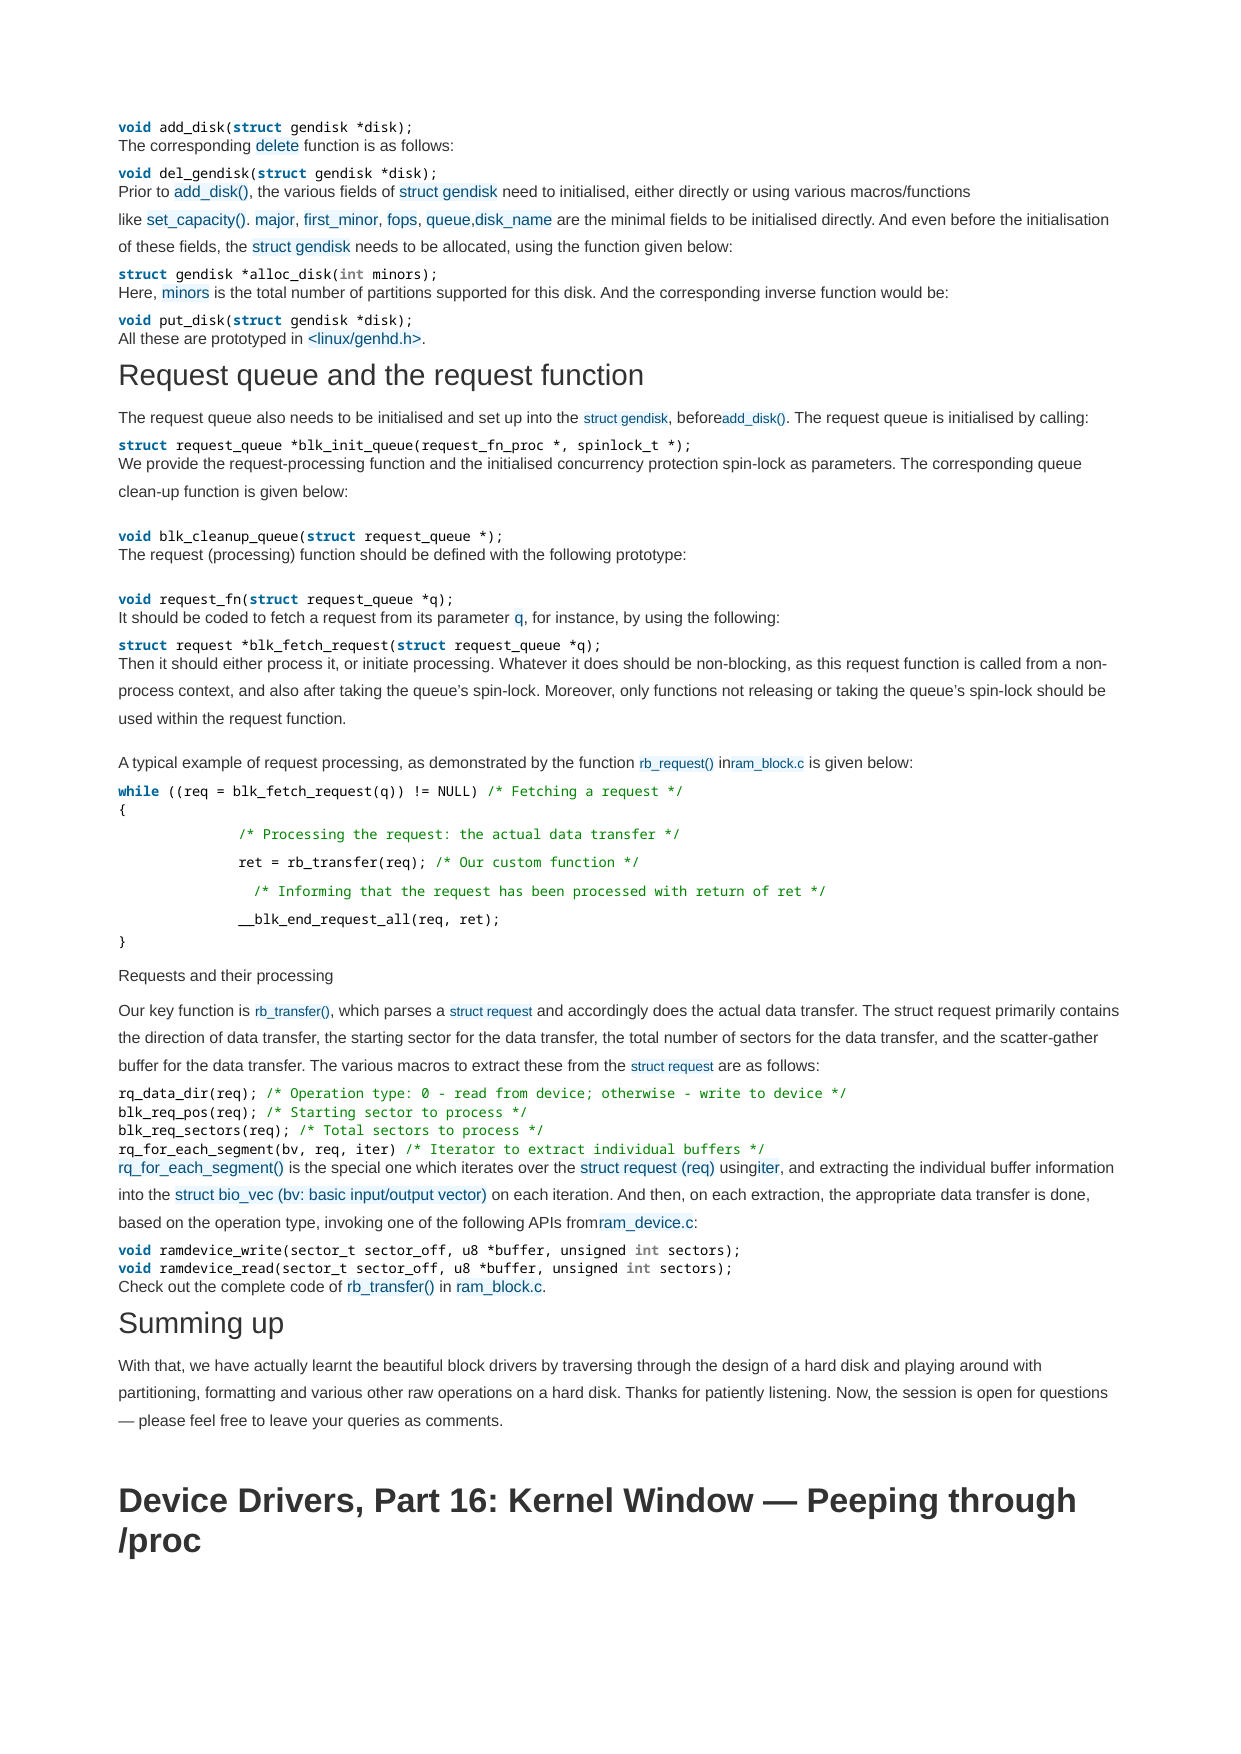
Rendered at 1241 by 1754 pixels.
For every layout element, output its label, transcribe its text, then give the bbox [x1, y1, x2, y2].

text Prior to add_disk(), the various fields of struct gendisk need to initialised, either directly or using various macros/functions like set_capacity(). major, first_minor, fops, queue,disk_name are the minimal fields to be initialised directly. And even before the initialisation of these fields, the struct gendisk needs to be allocated, using the function given below: [118, 183, 1122, 256]
text Then it should either process it, or initiate processing. Whatever it does should be non-blocking, as this request function is called from a non-process context, and also after taking the queue’s spin-lock. Moreover, only functions not releasing or taking the queue’s spin-lock should be used within the request function. [118, 654, 1122, 728]
text It should be coded to fetch a request from its parameter q, for instance, by using the following: [118, 608, 1122, 627]
table_header void del_gendisk(struct gendisk *disk); [118, 164, 1122, 183]
table_header struct request *blk_fetch_request(struct request_queue *q); [118, 636, 1122, 654]
table_header struct gendisk *alloc_disk(int minors); [118, 265, 1122, 284]
table_header while ((req = blk_fetch_request(q)) != NULL) /* Fetching a request */ { /* Processing the request: the actual data transfer */ ret = rb_transfer(req); /* Our custom function */ /* Informing that the request has been processed with return of ret */ __blk_end_request_all(req, ret); } [118, 781, 1122, 950]
table_header void blk_cleanup_queue(struct request_queue *); [118, 527, 1122, 545]
text Check out the complete code of rb_transfer() in ram_block.c. [118, 1278, 1122, 1296]
text The corresponding delete function is as follows: [118, 137, 1122, 155]
text We provide the request-processing function and the initialised concurrency protection spin-lock as parameters. The corresponding queue clean-up function is given below: [118, 454, 1122, 500]
text The request (processing) function should be defined with the following prototype: [118, 545, 1122, 563]
text All these are prototyped in <linux/genhd.h>. [118, 330, 1122, 348]
table_header void request_fn(struct request_queue *q); [118, 590, 1122, 608]
text The request queue also needs to be initialised and set up into the struct gendisk, beforeadd_disk(). The request queue is initialised by calling: [118, 408, 1122, 427]
text Our key function is rb_transfer(), which parses a struct request and accordingly does the actual data transfer. The struct request primarily contains the direction of data transfer, the starting sector for the data transfer, the total number of sectors for the data transfer, and the scatter-gather buffer for the data transfer. The various macros to extract these from the struct request are as follows: [118, 1001, 1122, 1075]
text A typical example of request processing, as demonstrated by the function rb_request() inram_block.c is given below: [118, 754, 1122, 772]
text Here, minors is the total number of partitions supported for this disk. And the corresponding inverse function would be: [118, 284, 1122, 302]
table_header void add_disk(struct gendisk *disk); [118, 118, 1122, 137]
table_header void ramdevice_write(sector_t sector_off, u8 *buffer, unsigned int sectors); void ramdevice_read(sector_t sector_off, u8 *buffer, unsigned int sectors); [118, 1241, 1122, 1278]
subtitle Device Drivers, Part 16: Kernel Window — Peeping through /proc [118, 1481, 1122, 1559]
text rq_for_each_segment() is the special one which iterates over the struct request (req) usingiter, and extracting the individual buffer information into the struct bio_vec (bv: basic input/output vector) on each iteration. And then, on each extraction, the appropriate data transfer is done, based on the operation type, invoking one of the following APIs fromram_device.c: [118, 1158, 1122, 1231]
subtitle Request queue and the request function [118, 357, 1122, 391]
table_header void put_disk(struct gendisk *disk); [118, 311, 1122, 330]
text With that, we have actually learnt the beautiful block drivers by traversing through the design of a hard disk and playing around with partitioning, formatting and various other raw operations on a hard disk. Thanks for patiently listening. Now, the session is open for questions — please feel free to leave your queries as comments. [118, 1356, 1122, 1430]
table_header rq_data_dir(req); /* Operation type: 0 - read from device; otherwise - write to device */ blk_req_pos(req); /* Starting sector to process */ blk_req_sectors(req); /* Total sectors to process */ rq_for_each_segment(bv, req, iter) /* Iterator to extract individual buffers */ [118, 1084, 1122, 1158]
subtitle Summing up [118, 1305, 1122, 1339]
table_header struct request_queue *blk_init_queue(request_fn_proc *, spinlock_t *); [118, 436, 1122, 454]
subtitle Requests and their processing [118, 950, 1122, 984]
